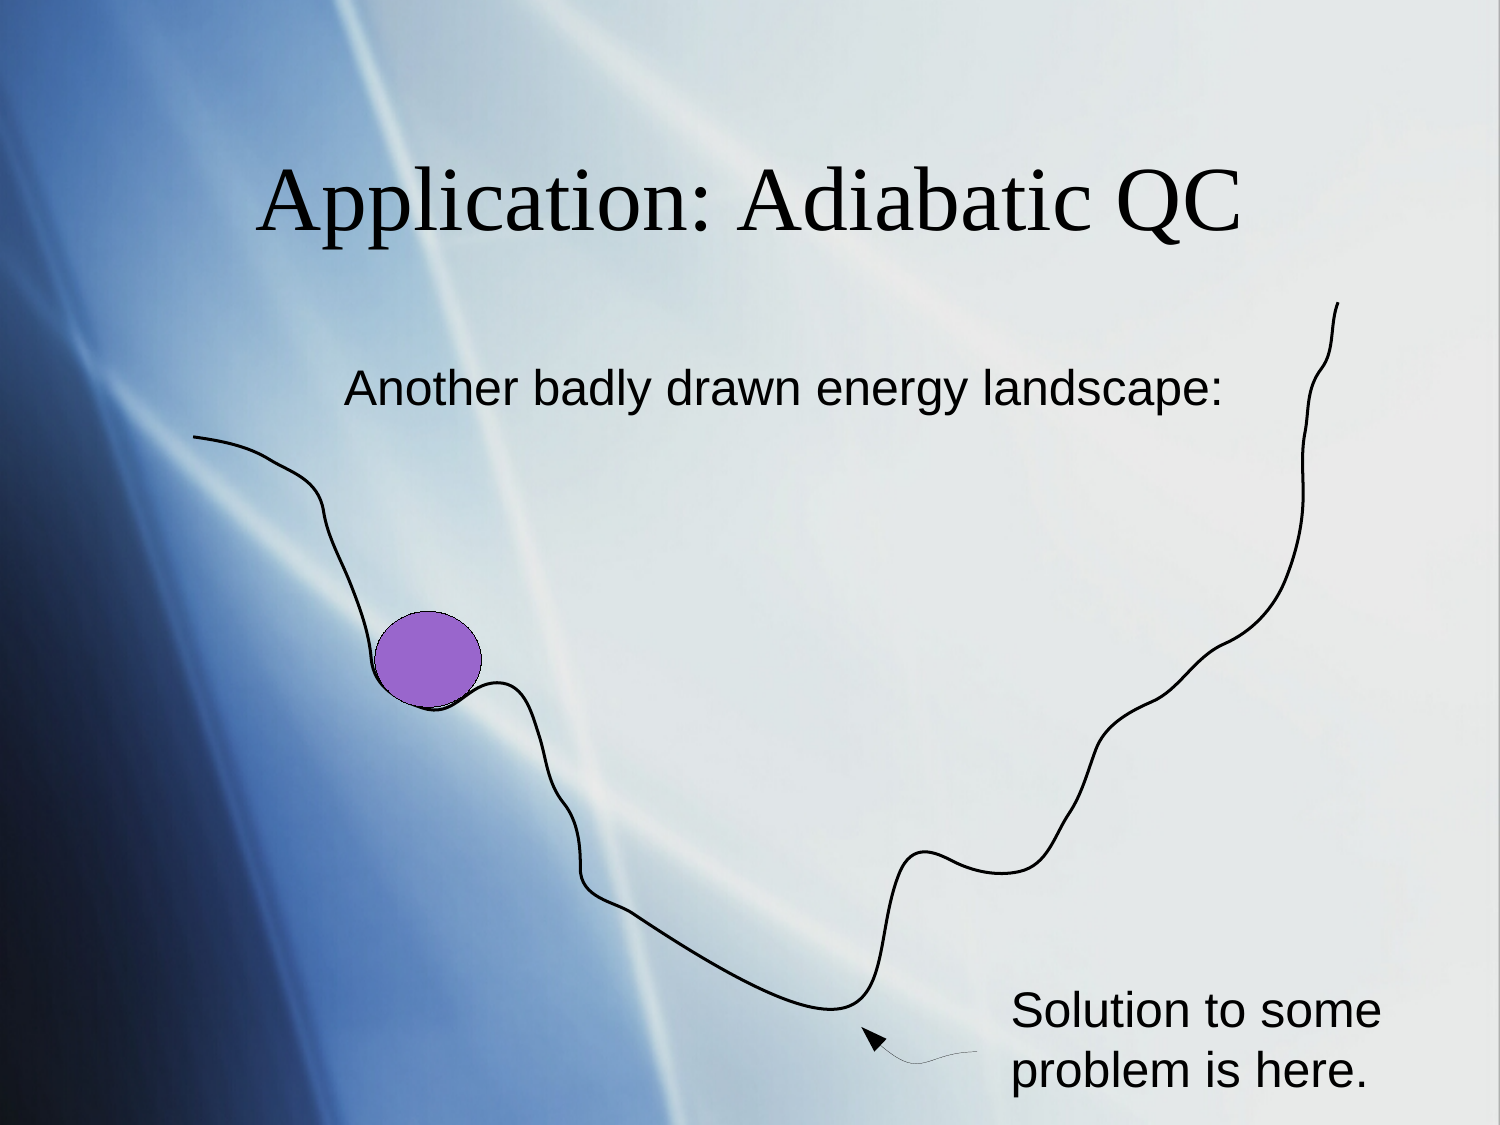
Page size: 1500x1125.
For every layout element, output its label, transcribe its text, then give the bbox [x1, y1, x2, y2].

picture [0, 0, 1500, 1125]
title Application: Adiabatic QC [112, 99, 1388, 288]
text_box Another badly drawn energy landscape: [329, 347, 1241, 423]
text_box Solution to some problem is here. [995, 970, 1399, 1106]
text_box [374, 611, 482, 708]
